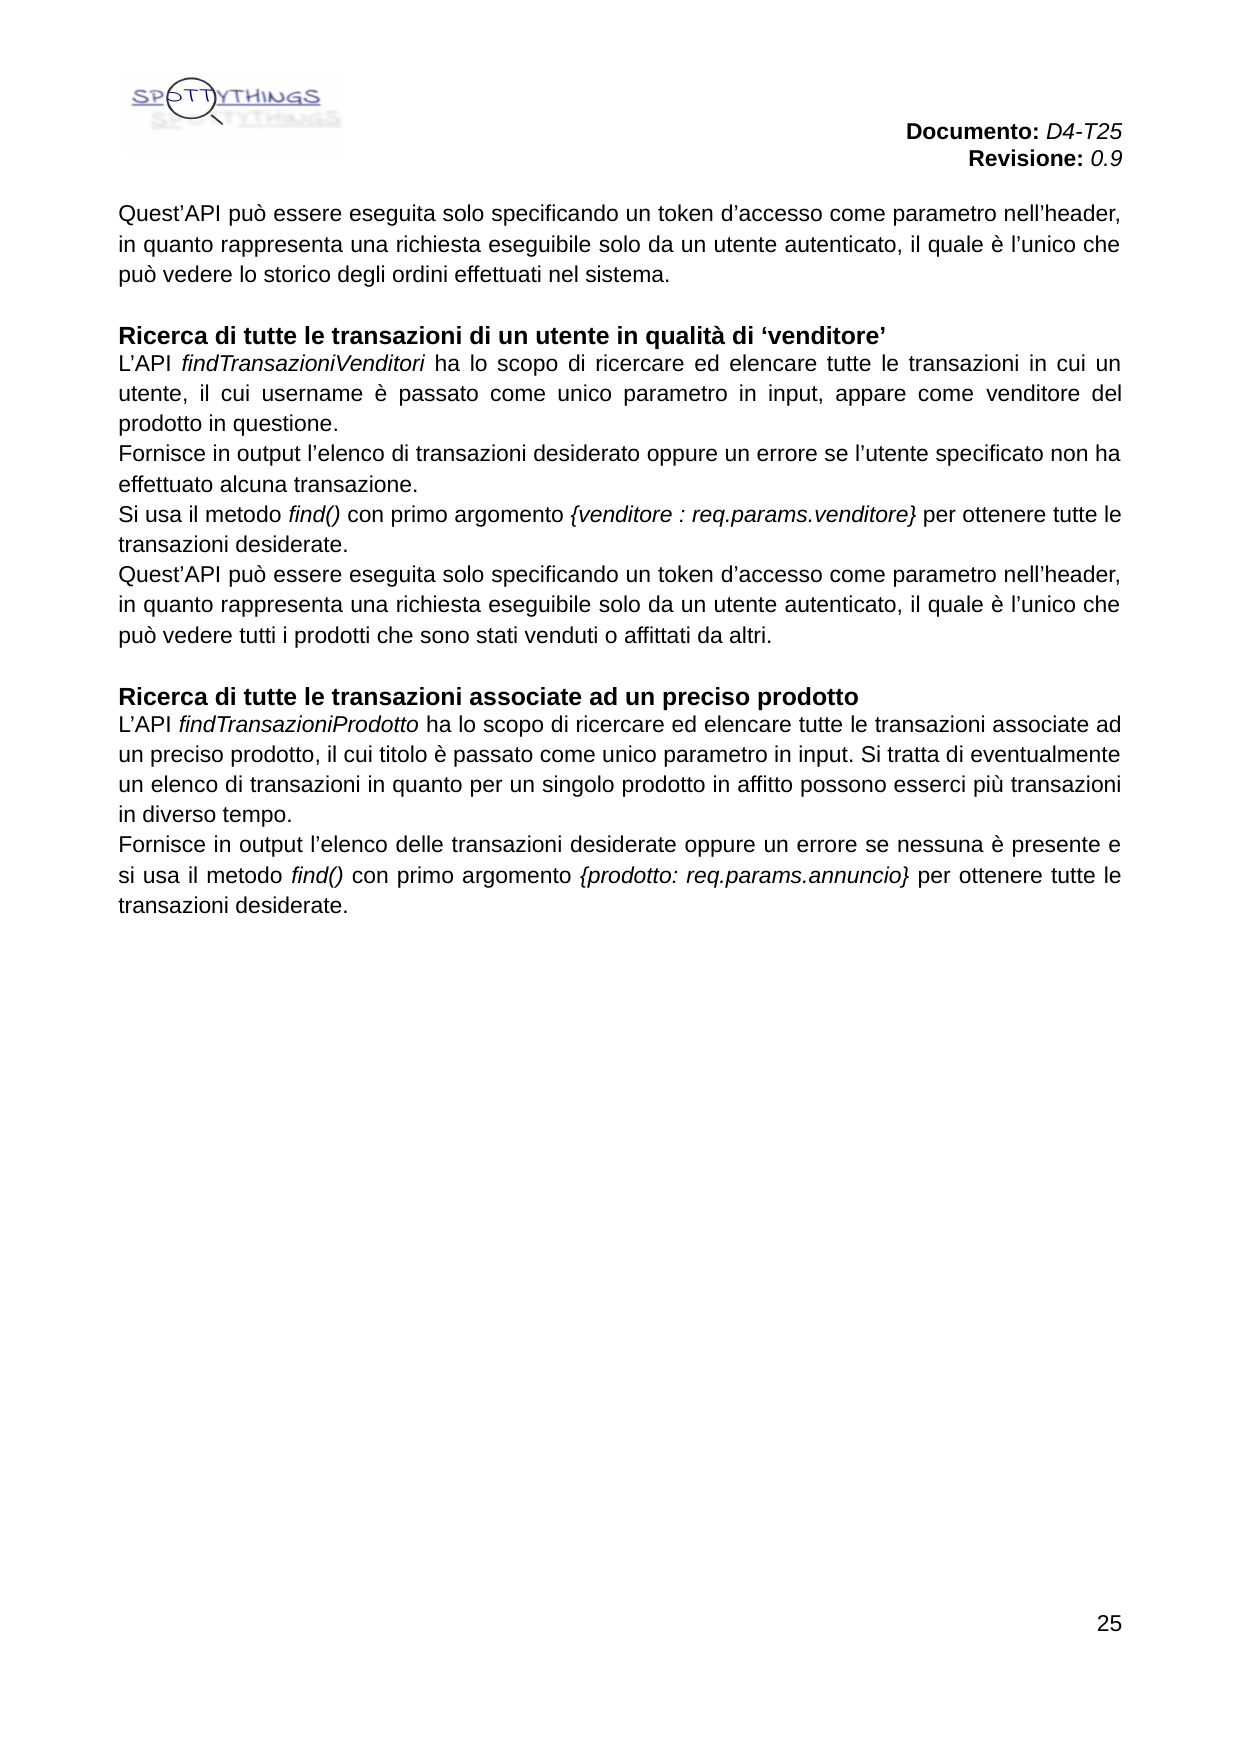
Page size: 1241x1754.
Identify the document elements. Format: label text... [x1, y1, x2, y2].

text Quest’API può essere eseguita solo specificando un token d’accesso come parametro nell’header, in quanto rappresenta una richiesta eseguibile solo da un utente autenticato, il quale è l’unico che può vedere lo storico degli ordini effettuati nel sistema. [118, 200, 1122, 287]
text Quest’API può essere eseguita solo specificando un token d’accesso come parametro nell’header, in quanto rappresenta una richiesta eseguibile solo da un utente autenticato, il quale è l’unico che può vedere tutti i prodotti che sono stati venduti o affittati da altri. [118, 561, 1122, 648]
text L’API findTransazioniVenditori ha lo scopo di ricercare ed elencare tutte le transazioni in cui un utente, il cui username è passato come unico parametro in input, appare come venditore del prodotto in questione. [118, 350, 1122, 436]
text Si usa il metodo find() con primo argomento {venditore : req.params.venditore} per ottenere tutte le transazioni desiderate. [118, 501, 1122, 557]
subtitle Ricerca di tutte le transazioni associate ad un preciso prodotto [118, 682, 1122, 711]
subtitle Ricerca di tutte le transazioni di un utente in qualità di ‘venditore’ [118, 321, 1122, 350]
text Fornisce in output l’elenco delle transazioni desiderate oppure un errore se nessuna è presente e si usa il metodo find() con primo argomento {prodotto: req.params.annuncio} per ottenere tutte le transazioni desiderate. [118, 831, 1122, 918]
text Fornisce in output l’elenco di transazioni desiderato oppure un errore se l’utente specificato non ha effettuato alcuna transazione. [118, 440, 1122, 497]
text L’API findTransazioniProdotto ha lo scopo di ricercare ed elencare tutte le transazioni associate ad un preciso prodotto, il cui titolo è passato come unico parametro in input. Si tratta di eventualmente un elenco di transazioni in quanto per un singolo prodotto in affitto possono esserci più transazioni in diverso tempo. [118, 711, 1122, 827]
picture [123, 73, 345, 156]
